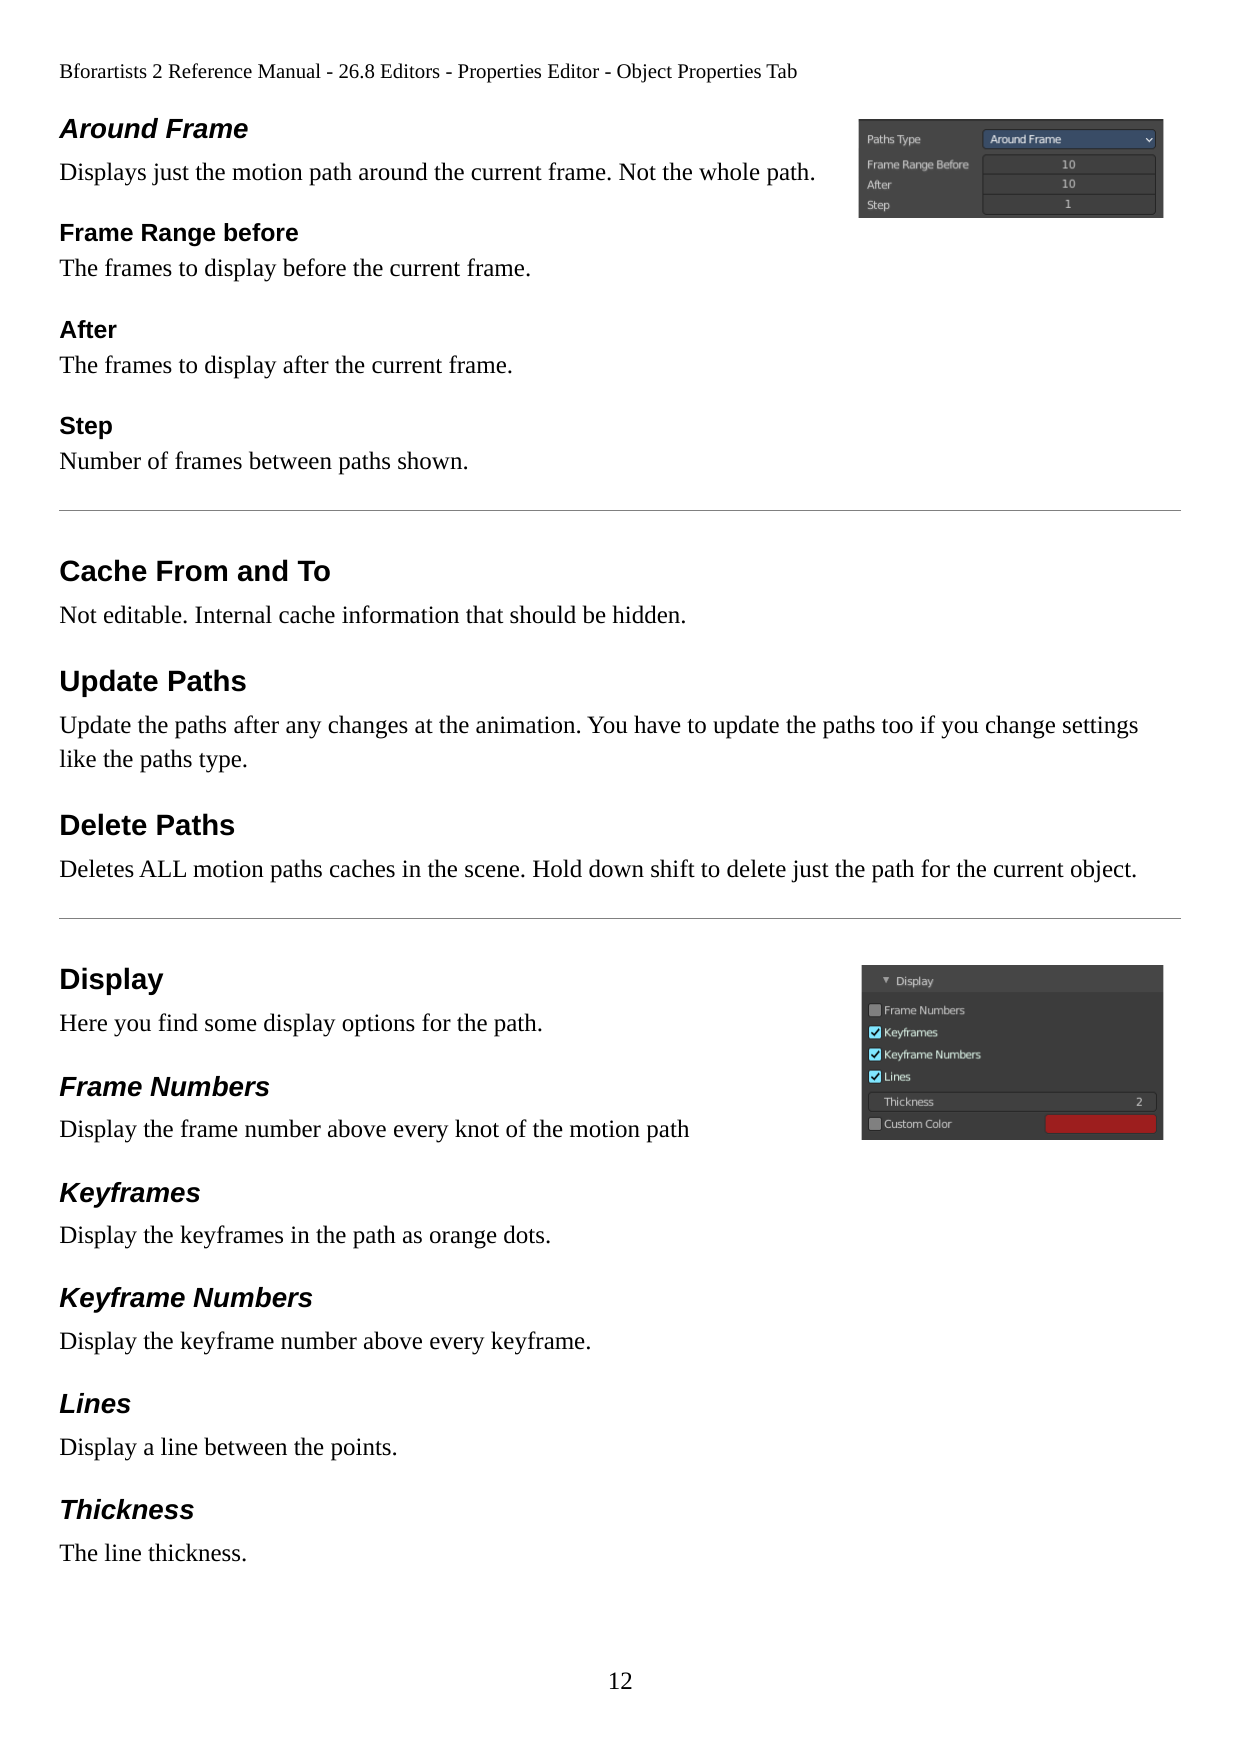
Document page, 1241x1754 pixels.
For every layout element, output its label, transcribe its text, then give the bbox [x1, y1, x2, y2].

text The frames to display before the current frame. [59, 253, 1181, 282]
text Deletes ALL motion paths caches in the scene. Hold down shift to delete just the path for the current object. [59, 854, 1181, 883]
subtitle Keyframe Numbers [59, 1282, 1181, 1314]
text Displays just the motion path around the current frame. Not the whole path. [59, 157, 858, 186]
subtitle After [59, 315, 1181, 343]
subtitle Display [59, 962, 1181, 996]
picture [861, 965, 1164, 1140]
text Display the keyframes in the path as orange dots. [59, 1220, 1181, 1249]
subtitle Around Frame [59, 113, 1181, 144]
subtitle Lines [59, 1388, 1181, 1420]
subtitle Frame Numbers [59, 1070, 861, 1102]
subtitle Frame Range before [59, 218, 1181, 247]
picture [858, 119, 1164, 218]
text Here you find some display options for the path. [59, 1008, 861, 1037]
text The line thickness. [59, 1538, 1181, 1567]
text Display a line between the points. [59, 1432, 1181, 1461]
subtitle Step [59, 411, 1181, 440]
subtitle Keyframes [59, 1176, 1181, 1208]
text Number of frames between paths shown. [59, 446, 1181, 475]
subtitle Update Paths [59, 664, 1181, 697]
subtitle Cache From and To [59, 554, 1181, 588]
text Update the paths after any changes at the animation. You have to update the paths too if you change settings like the paths type. [59, 710, 1181, 773]
text Display the keyframe number above every keyframe. [59, 1326, 1181, 1355]
text Display the frame number above every knot of the motion path [59, 1114, 1181, 1143]
text The frames to display after the current frame. [59, 350, 1181, 378]
subtitle Thickness [59, 1494, 1181, 1526]
subtitle [1164, 1070, 1181, 1102]
subtitle Delete Paths [59, 808, 1181, 842]
text Not editable. Internal cache information that should be hidden. [59, 600, 1181, 629]
